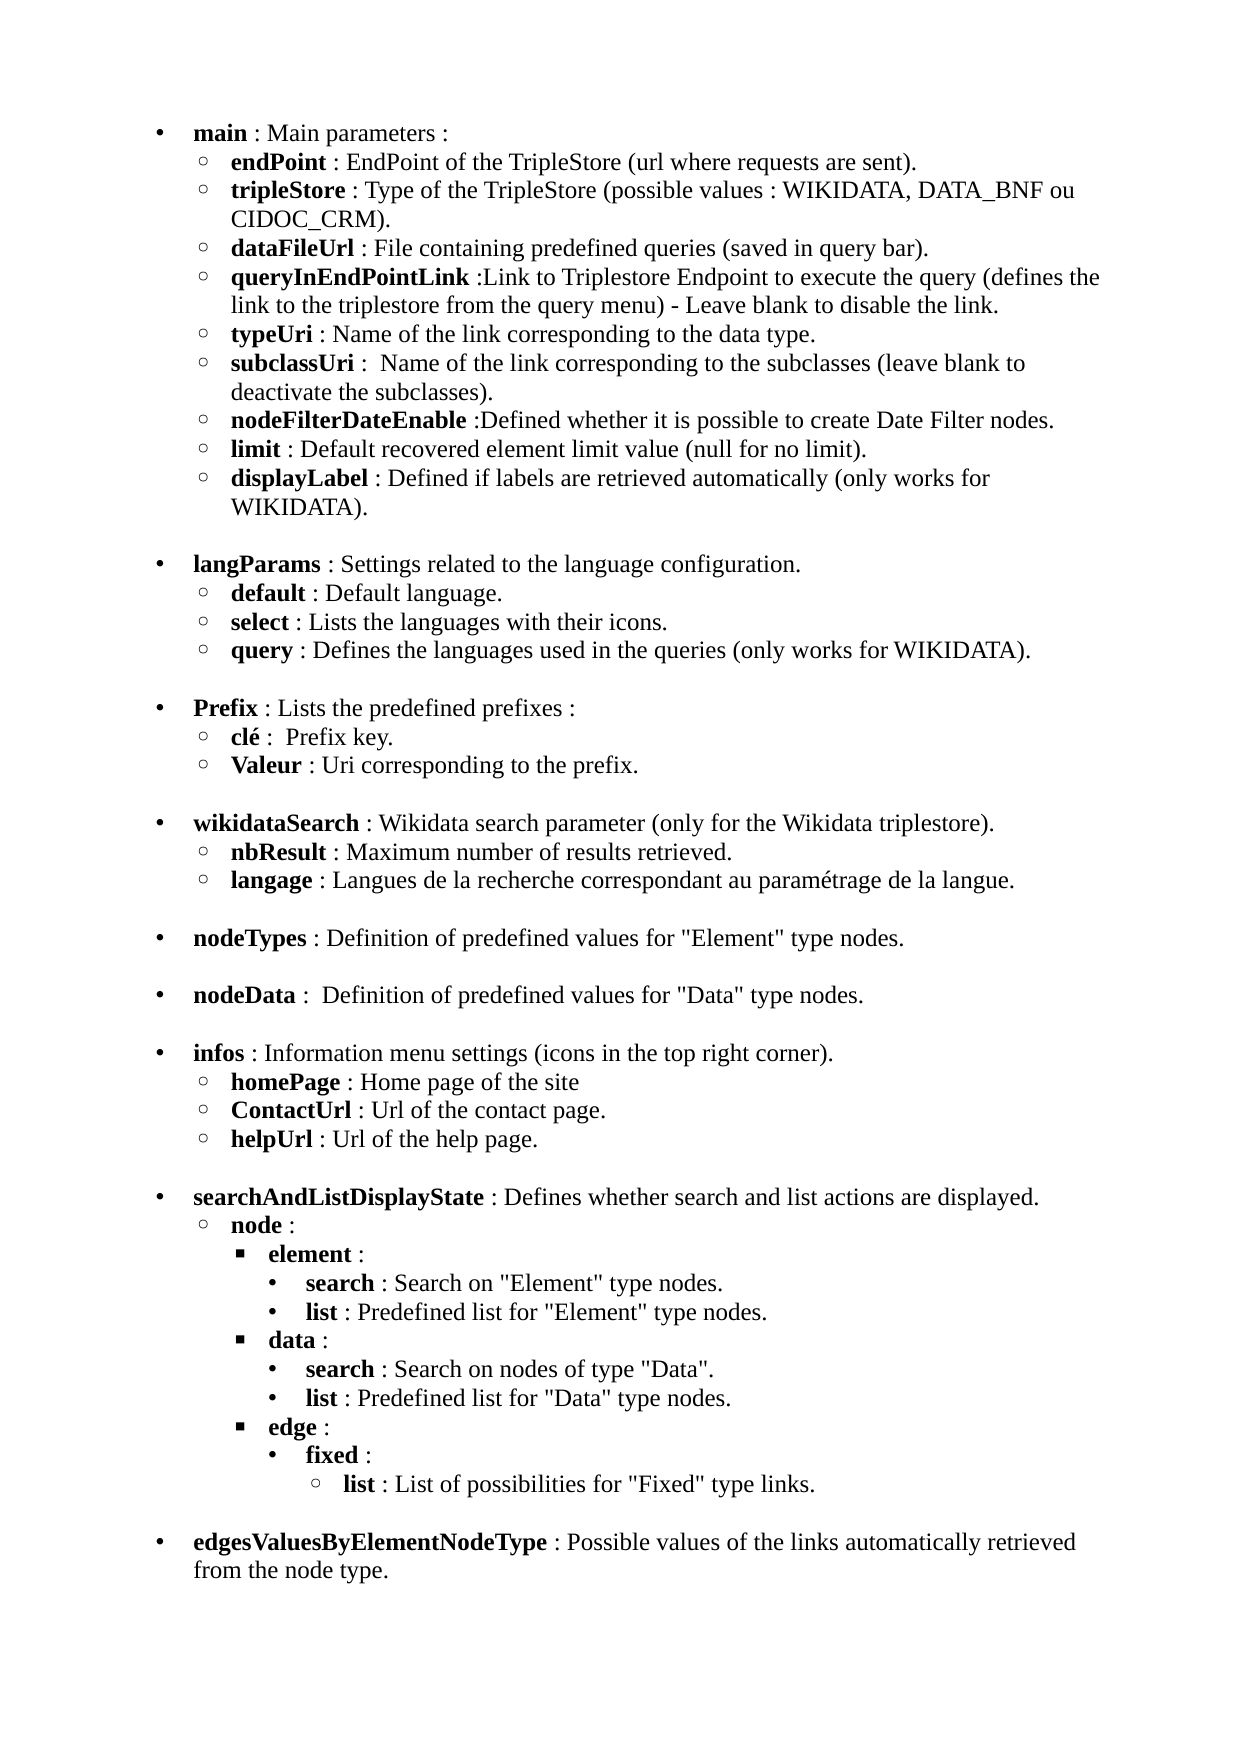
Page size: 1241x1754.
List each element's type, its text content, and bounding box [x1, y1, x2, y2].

list node : [193, 1211, 1122, 1239]
list main : Main parameters : [156, 118, 1122, 147]
list data : [231, 1326, 1122, 1354]
list subclassUri : Name of the link corresponding to the subclasses (leave blank to deactivate the subclasses). [193, 348, 1122, 406]
list nodeFilterDateEnable :Defined whether it is possible to create Date Filter nodes. [193, 406, 1122, 434]
list list : Predefined list for "Data" type nodes. [268, 1383, 1122, 1412]
list tripleStore : Type of the TripleStore (possible values : WIKIDATA, DATA_BNF ou CIDOC_CRM). [193, 176, 1122, 233]
list list : List of possibilities for "Fixed" type links. [306, 1469, 1122, 1498]
list search : Search on "Element" type nodes. [268, 1268, 1122, 1297]
list homePage : Home page of the site [193, 1067, 1122, 1096]
list search : Search on nodes of type "Data". [268, 1354, 1122, 1383]
list endPoint : EndPoint of the TripleStore (url where requests are sent). [193, 147, 1122, 176]
list langage : Langues de la recherche correspondant au paramétrage de la langue. [193, 866, 1122, 894]
list ContactUrl : Url of the contact page. [193, 1096, 1122, 1124]
list select : Lists the languages with their icons. [193, 607, 1122, 636]
list nbResult : Maximum number of results retrieved. [193, 837, 1122, 866]
list limit : Default recovered element limit value (null for no limit). [193, 434, 1122, 463]
list wikidataSearch : Wikidata search parameter (only for the Wikidata triplestore). [156, 808, 1122, 837]
list queryInEndPointLink :Link to Triplestore Endpoint to execute the query (defines the link to the triplestore from the query menu) - Leave blank to disable the link. [193, 262, 1122, 319]
list nodeTypes : Definition of predefined values for "Element" type nodes. [156, 923, 1122, 952]
list element : [231, 1239, 1122, 1268]
list fixed : [268, 1441, 1122, 1469]
list helpUrl : Url of the help page. [193, 1124, 1122, 1153]
list query : Defines the languages used in the queries (only works for WIKIDATA). [193, 636, 1122, 664]
list Valeur : Uri corresponding to the prefix. [193, 751, 1122, 779]
list typeUri : Name of the link corresponding to the data type. [193, 319, 1122, 348]
list default : Default language. [193, 578, 1122, 607]
list clé : Prefix key. [193, 722, 1122, 751]
list Prefix : Lists the predefined prefixes : [156, 693, 1122, 722]
list dataFileUrl : File containing predefined queries (saved in query bar). [193, 233, 1122, 262]
list infos : Information menu settings (icons in the top right corner). [156, 1038, 1122, 1067]
list edge : [231, 1412, 1122, 1441]
list langParams : Settings related to the language configuration. [156, 549, 1122, 578]
list searchAndListDisplayState : Defines whether search and list actions are displayed. [156, 1182, 1122, 1211]
list list : Predefined list for "Element" type nodes. [268, 1297, 1122, 1326]
list edgesValuesByElementNodeType : Possible values of the links automatically retrieved from the node type. [156, 1527, 1122, 1584]
list displayLabel : Defined if labels are retrieved automatically (only works for WIKIDATA). [193, 463, 1122, 521]
list nodeData : Definition of predefined values for "Data" type nodes. [156, 981, 1122, 1009]
